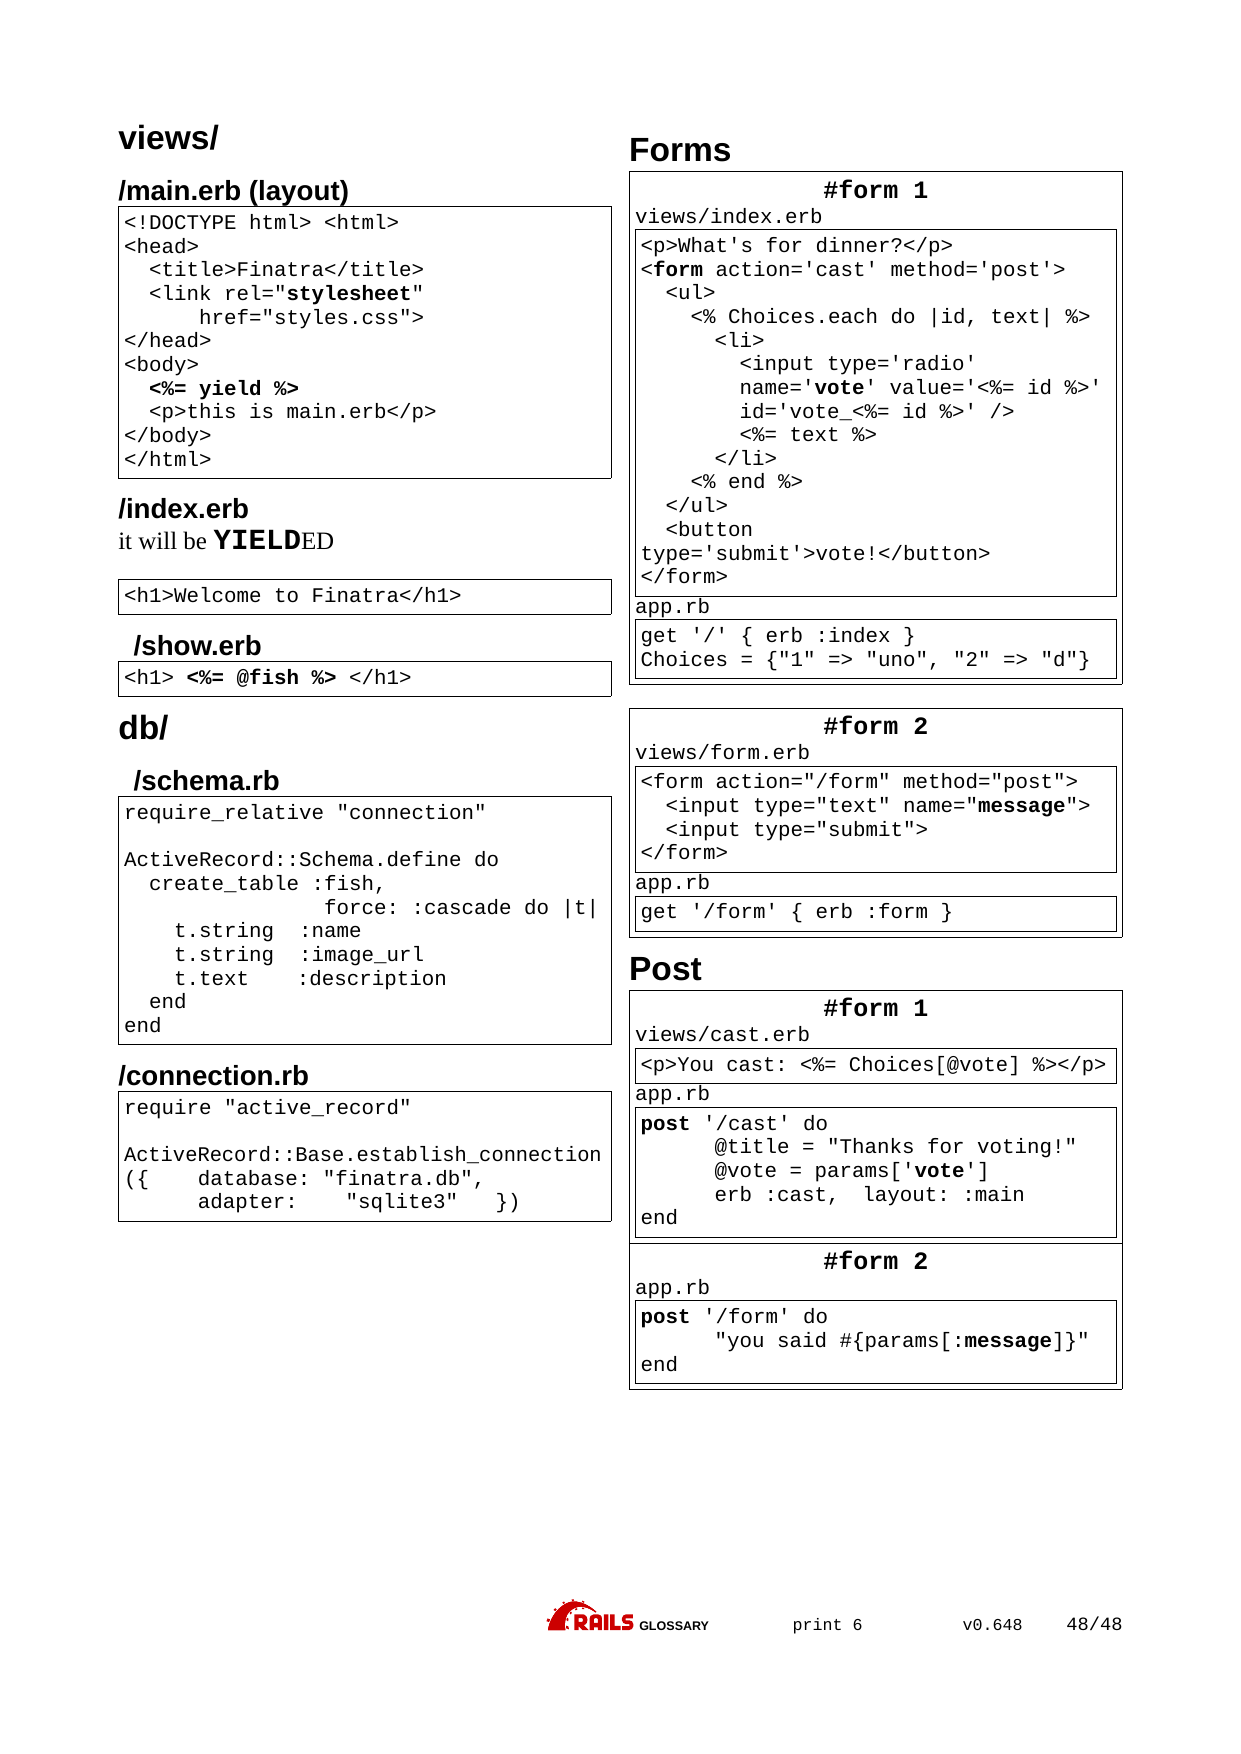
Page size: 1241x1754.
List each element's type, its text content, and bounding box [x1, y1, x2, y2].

subtitle Forms [629, 130, 1122, 168]
table_header post '/cast' do @title = "Thanks for voting!" @vote = params['vote'] erb :cast, layout: :main end [636, 1108, 1116, 1237]
table_header require_relative "connection" ActiveRecord::Schema.define do create_table :fish, force: :cascade do |t| t.string :name t.string :image_url t.text :description end end [119, 797, 611, 1044]
table_header <form action="/form" method="post"> <input type="text" name="message"> <input type="submit"> </form> [636, 767, 1116, 872]
subtitle /schema.rb [118, 764, 611, 796]
subtitle views/ [118, 118, 611, 157]
table_header #form 1 views/index.erb app.rb [630, 172, 1122, 684]
subtitle Post [629, 948, 1122, 987]
table_header #form 2 views/form.erb app.rb [630, 709, 1122, 937]
text it will be YIELDED [118, 525, 611, 558]
table_header #form 1 views/cast.erb app.rb [630, 991, 1122, 1243]
table_header require "active_record" ActiveRecord::Base.establish_connection({ database: "finatra.db", adapter: "sqlite3" }) [119, 1092, 611, 1221]
table_header <h1>Welcome to Finatra</h1> [119, 580, 611, 614]
table_header <p>What's for dinner?</p> <form action='cast' method='post'> <ul> <% Choices.each do |id, text| %> <li> <input type='radio' name='vote' value='<%= id %>' id='vote_<%= id %>' /> <%= text %> </li> <% end %> </ul> <button type='submit'>vote!</button> </form> [636, 230, 1116, 596]
table_header get '/' { erb :index } Choices = {"1" => "uno", "2" => "d"} [636, 620, 1116, 678]
table_cell #form 2 app.rb [630, 1244, 1122, 1389]
subtitle /connection.rb [118, 1059, 611, 1091]
table_header post '/form' do "you said #{params[:message]}" end [636, 1301, 1116, 1383]
subtitle /index.erb [118, 493, 611, 525]
table_header get '/form' { erb :form } [636, 897, 1116, 931]
subtitle /main.erb (layout) [118, 174, 611, 206]
subtitle /show.erb [118, 629, 611, 661]
table_header <!DOCTYPE html> <html> <head> <title>Finatra</title> <link rel="stylesheet" href="styles.css"> </head> <body> <%= yield %> <p>this is main.erb</p> </body> </html> [119, 207, 611, 478]
table_header <h1> <%= @fish %> </h1> [119, 662, 611, 696]
subtitle db/ [118, 708, 611, 747]
table_header <p>You cast: <%= Choices[@vote] %></p> [636, 1049, 1116, 1083]
